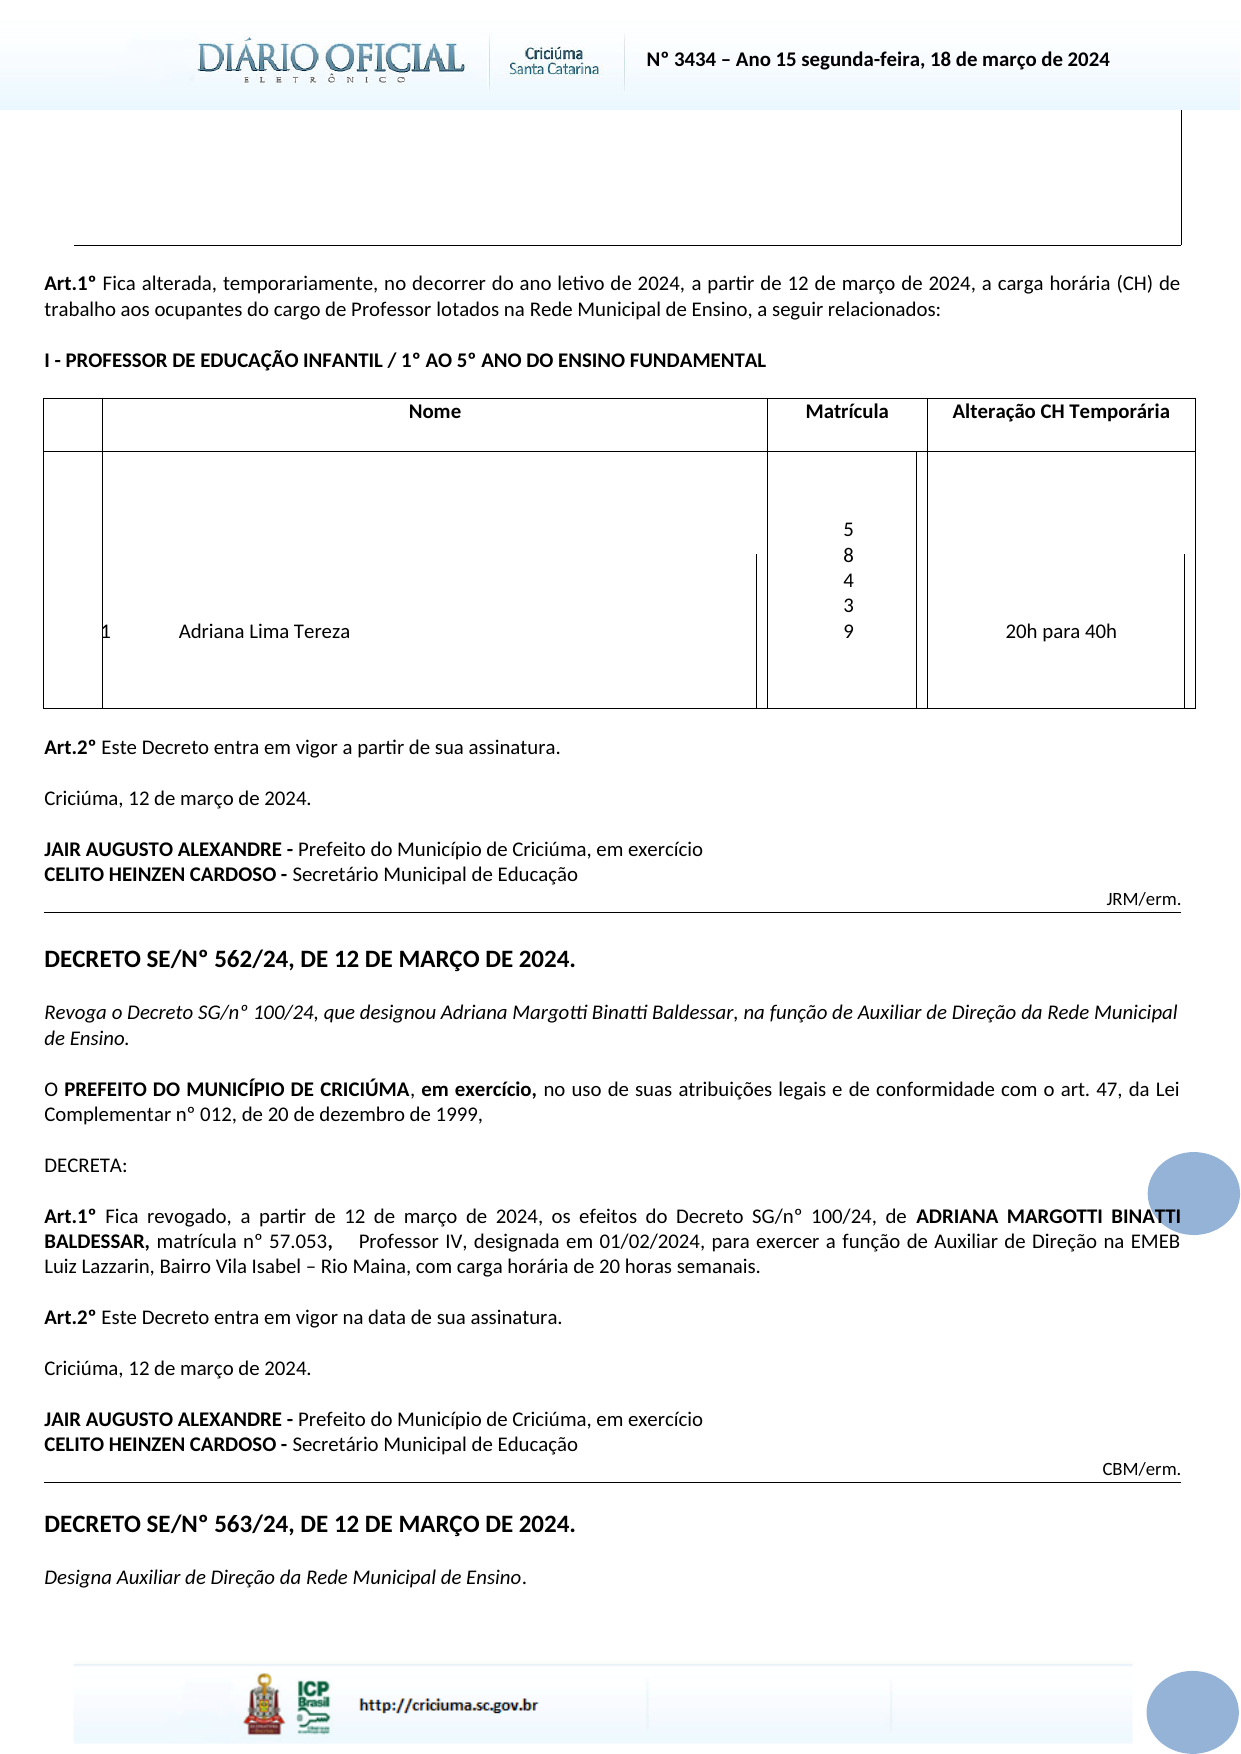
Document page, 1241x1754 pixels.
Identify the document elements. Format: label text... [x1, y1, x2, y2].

text Criciúma, 12 de março de 2024. [44, 785, 1181, 811]
table_header Alteração CH Temporária [928, 399, 1195, 451]
table_header [44, 399, 102, 451]
table_header Matrícula [768, 399, 927, 451]
text O PREFEITO DO MUNICÍPIO DE CRICIÚMA, em exercício, no uso de suas atribuições legais e de conformidade com o art. 47, da Lei Complementar nº 012, de 20 de dezembro de 1999, [44, 1076, 1181, 1127]
text Criciúma, 12 de março de 2024. [44, 1355, 1181, 1381]
text CELITO HEINZEN CARDOSO - Secretário Municipal de Educação [44, 1432, 1181, 1457]
text JRM/erm. [44, 887, 1181, 912]
text Art.2º Este Decreto entra em vigor a partir de sua assinatura. [44, 734, 1181, 760]
table_header Nome [103, 399, 767, 451]
text I - PROFESSOR DE EDUCAÇÃO INFANTIL / 1º AO 5º ANO DO ENSINO FUNDAMENTAL [44, 347, 1181, 372]
text Designa Auxiliar de Direção da Rede Municipal de Ensino. [44, 1564, 1181, 1590]
text Revoga o Decreto SG/nº 100/24, que designou Adriana Margotti Binatti Baldessar, na função de Auxiliar de Direção da Rede Municipal de Ensino. [44, 999, 1181, 1050]
text DECRETO SE/Nº 562/24, DE 12 DE MARÇO DE 2024. [44, 944, 1181, 974]
table_cell 1 [44, 452, 102, 708]
text Art.2º Este Decreto entra em vigor na data de sua assinatura. [44, 1304, 1181, 1330]
table_cell 58439 [768, 452, 916, 708]
table_cell [917, 452, 927, 708]
text CBM/erm. [44, 1457, 1181, 1482]
text JAIR AUGUSTO ALEXANDRE - Prefeito do Município de Criciúma, em exercício [44, 1406, 1181, 1432]
text JAIR AUGUSTO ALEXANDRE - Prefeito do Município de Criciúma, em exercício [44, 836, 1240, 862]
text Art.1º Fica alterada, temporariamente, no decorrer do ano letivo de 2024, a partir de 12 de março de 2024, a carga horária (CH) de trabalho aos ocupantes do cargo de Professor lotados na Rede Municipal de Ensino, a seguir relacionados: [44, 271, 1181, 321]
text Art.1º Fica revogado, a partir de 12 de março de 2024, os efeitos do Decreto SG/nº 100/24, de ADRIANA MARGOTTI BINATTI BALDESSAR, matrícula nº 57.053, Professor IV, designada em 01/02/2024, para exercer a função de Auxiliar de Direção na EMEB Luiz Lazzarin, Bairro Vila Isabel – Rio Maina, com carga horária de 20 horas semanais. [44, 1203, 1181, 1279]
text CELITO HEINZEN CARDOSO - Secretário Municipal de Educação [44, 862, 1240, 887]
text DECRETA: [44, 1152, 1181, 1177]
table_cell Adriana Lima Tereza [103, 452, 767, 708]
text DECRETO SE/Nº 563/24, DE 12 DE MARÇO DE 2024. [44, 1508, 1181, 1539]
table_cell 20h para 40h [928, 452, 1195, 708]
